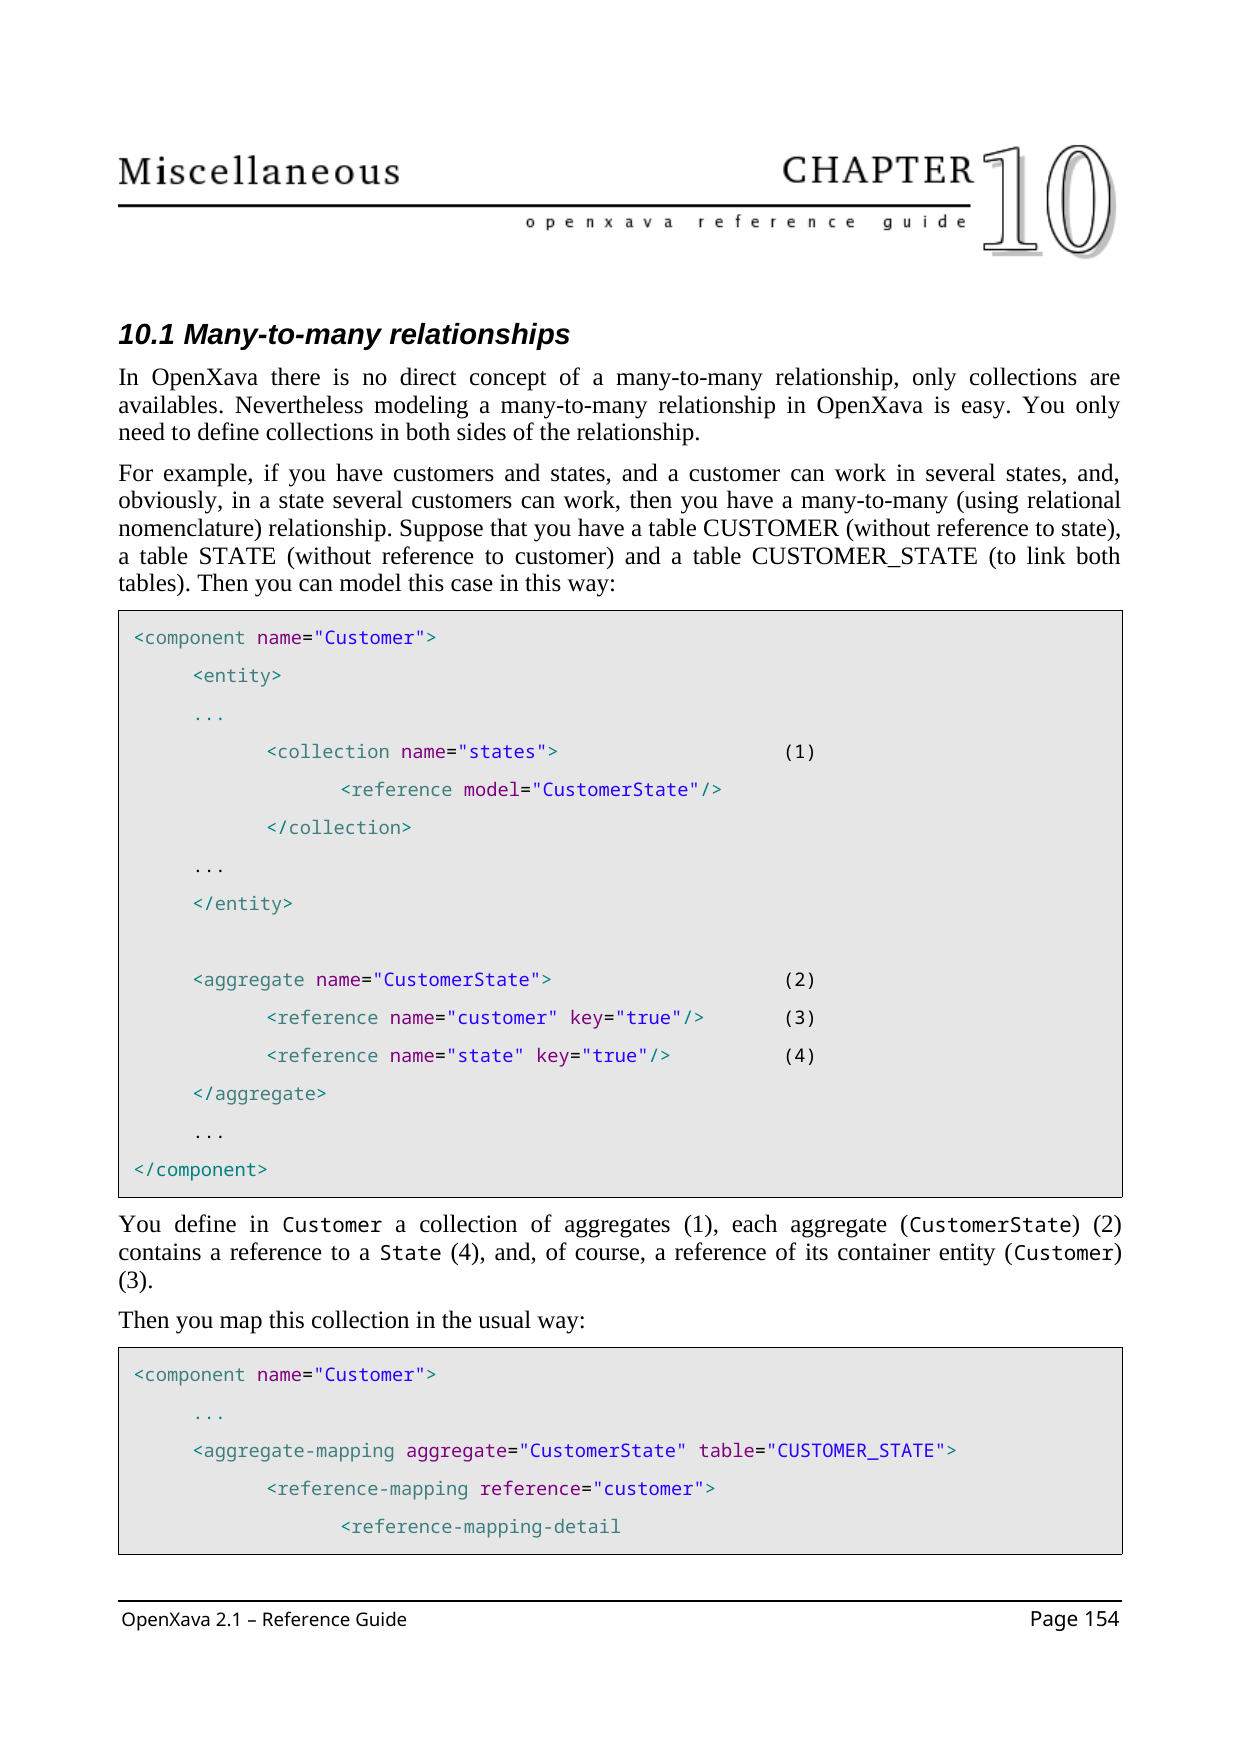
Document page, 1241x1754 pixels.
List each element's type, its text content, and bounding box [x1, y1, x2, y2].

text </component> [119, 1142, 1122, 1197]
text <component name="Customer"> [119, 611, 1122, 648]
subtitle Many-to-many relationships [118, 318, 1122, 351]
text Then you map this collection in the usual way: [118, 1306, 1122, 1334]
text </collection> [119, 800, 1122, 838]
text <reference model="CustomerState"/> [119, 762, 1122, 800]
text <entity> [119, 648, 1122, 686]
text ... [119, 686, 1122, 724]
subtitle Miscellaneous [118, 288, 1122, 293]
text <reference-mapping reference="customer"> [119, 1461, 1122, 1499]
text ... [119, 1385, 1122, 1423]
text <aggregate-mapping aggregate="CustomerState" table="CUSTOMER_STATE"> [119, 1423, 1122, 1461]
text ... [119, 838, 1122, 876]
text </aggregate> [119, 1066, 1122, 1104]
text ... [119, 1104, 1122, 1142]
picture [118, 118, 1122, 288]
text <reference-mapping-detail [119, 1499, 1122, 1554]
text <component name="Customer"> [119, 1348, 1122, 1385]
text </entity> [119, 876, 1122, 914]
text <reference name="state" key="true"/> (4) [119, 1028, 1122, 1066]
text <collection name="states"> (1) [119, 724, 1122, 762]
text <aggregate name="CustomerState"> (2) [119, 952, 1122, 990]
text For example, if you have customers and states, and a customer can work in several states, and, obviously, in a state several customers can work, then you have a many-to-many (using relational nomenclature) relationship. Suppose that you have a table CUSTOMER (without reference to state), a table STATE (without reference to customer) and a table CUSTOMER_STATE (to link both tables). Then you can model this case in this way: [118, 459, 1122, 597]
text You define in Customer a collection of aggregates (1), each aggregate (CustomerState) (2) contains a reference to a State (4), and, of course, a reference of its container entity (Customer) (3). [118, 1210, 1122, 1294]
text In OpenXava there is no direct concept of a many-to-many relationship, only collections are availables. Nevertheless modeling a many-to-many relationship in OpenXava is easy. You only need to define collections in both sides of the relationship. [118, 363, 1122, 446]
text <reference name="customer" key="true"/> (3) [119, 990, 1122, 1028]
